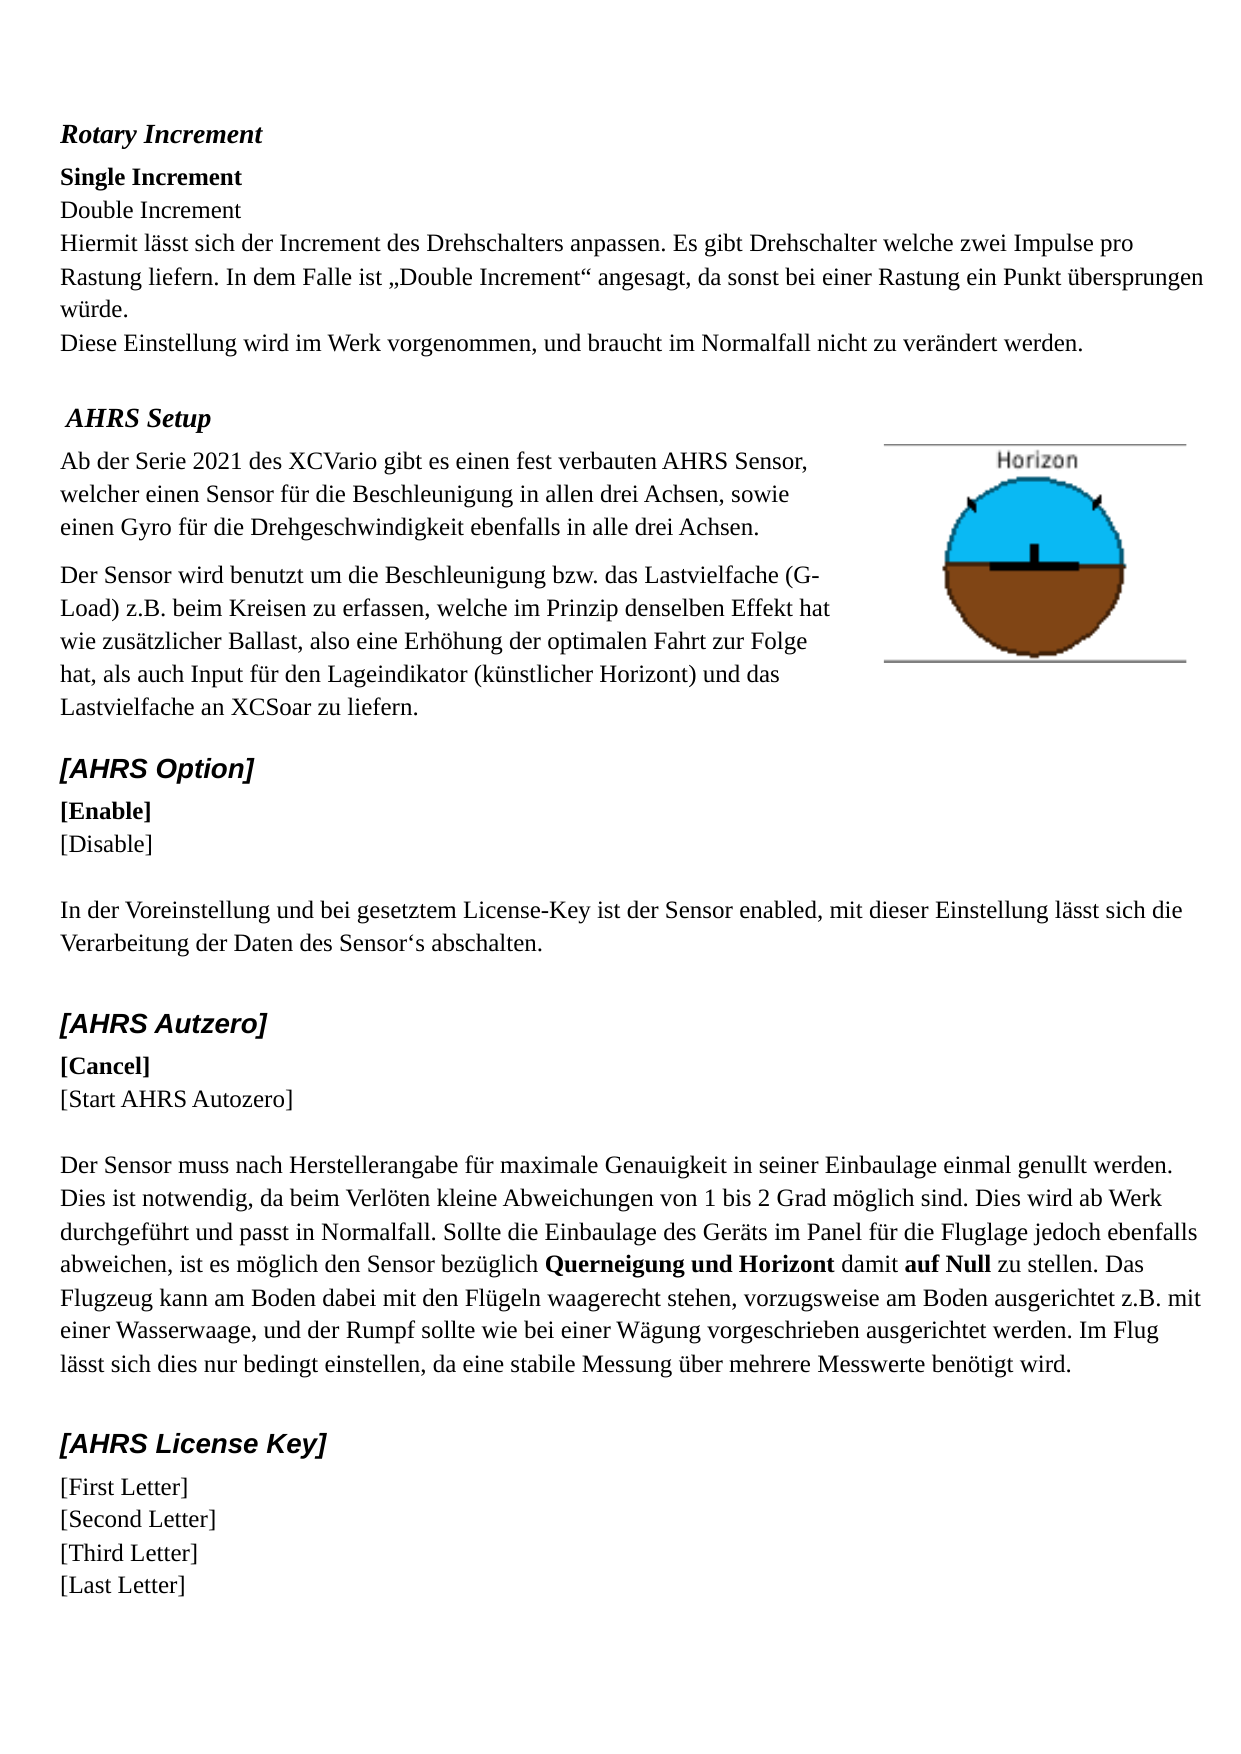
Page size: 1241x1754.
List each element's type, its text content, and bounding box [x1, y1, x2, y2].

subtitle Rotary Increment [60, 118, 1207, 150]
subtitle [AHRS Option] [60, 752, 1207, 784]
text Ab der Serie 2021 des XCVario gibt es einen fest verbauten AHRS Sensor, welcher einen Sensor für die Beschleunigung in allen drei Achsen, sowie einen Gyro für die Drehgeschwindigkeit ebenfalls in alle drei Achsen. [60, 446, 883, 541]
text [Cancel] [60, 1051, 1207, 1080]
text Single Increment [60, 162, 1207, 191]
picture [883, 444, 1187, 663]
text Diese Einstellung wird im Werk vorgenommen, und braucht im Normalfall nicht zu verändert werden. [60, 328, 1207, 356]
subtitle AHRS Setup [60, 402, 1207, 434]
text In der Voreinstellung und bei gesetztem License-Key ist der Sensor enabled, mit dieser Einstellung lässt sich die Verarbeitung der Daten des Sensor‘s abschalten. [60, 896, 1207, 957]
subtitle [AHRS Autzero] [60, 1007, 1207, 1039]
text [First Letter] [60, 1472, 1207, 1500]
text [Enable] [60, 796, 1207, 825]
text [Third Letter] [60, 1538, 1207, 1566]
text [Start AHRS Autozero] [60, 1084, 1207, 1113]
text [Second Letter] [60, 1504, 1207, 1533]
subtitle [AHRS License Key] [60, 1427, 1207, 1459]
text Double Increment [60, 196, 1207, 224]
text [Disable] [60, 829, 1207, 858]
text Der Sensor wird benutzt um die Beschleunigung bzw. das Lastvielfache (G-Load) z.B. beim Kreisen zu erfassen, welche im Prinzip denselben Effekt hat wie zusätzlicher Ballast, also eine Erhöhung der optimalen Fahrt zur Folge hat, als auch Input für den Lageindikator (künstlicher Horizont) und das Lastvielfache an XCSoar zu liefern. [60, 560, 1207, 721]
text Der Sensor muss nach Herstellerangabe für maximale Genauigkeit in seiner Einbaulage einmal genullt werden. Dies ist notwendig, da beim Verlöten kleine Abweichungen von 1 bis 2 Grad möglich sind. Dies wird ab Werk durchgeführt und passt in Normalfall. Sollte die Einbaulage des Geräts im Panel für die Fluglage jedoch ebenfalls abweichen, ist es möglich den Sensor bezüglich Querneigung und Horizont damit auf Null zu stellen. Das Flugzeug kann am Boden dabei mit den Flügeln waagerecht stehen, vorzugsweise am Boden ausgerichtet z.B. mit einer Wasserwaage, und der Rumpf sollte wie bei einer Wägung vorgeschrieben ausgerichtet werden. Im Flug lässt sich dies nur bedingt einstellen, da eine stabile Messung über mehrere Messwerte benötigt wird. [60, 1151, 1207, 1377]
text Hiermit lässt sich der Increment des Drehschalters anpassen. Es gibt Drehschalter welche zwei Impulse pro Rastung liefern. In dem Falle ist „Double Increment“ angesagt, da sonst bei einer Rastung ein Punkt übersprungen würde. [60, 228, 1207, 323]
text [Last Letter] [60, 1571, 1207, 1599]
